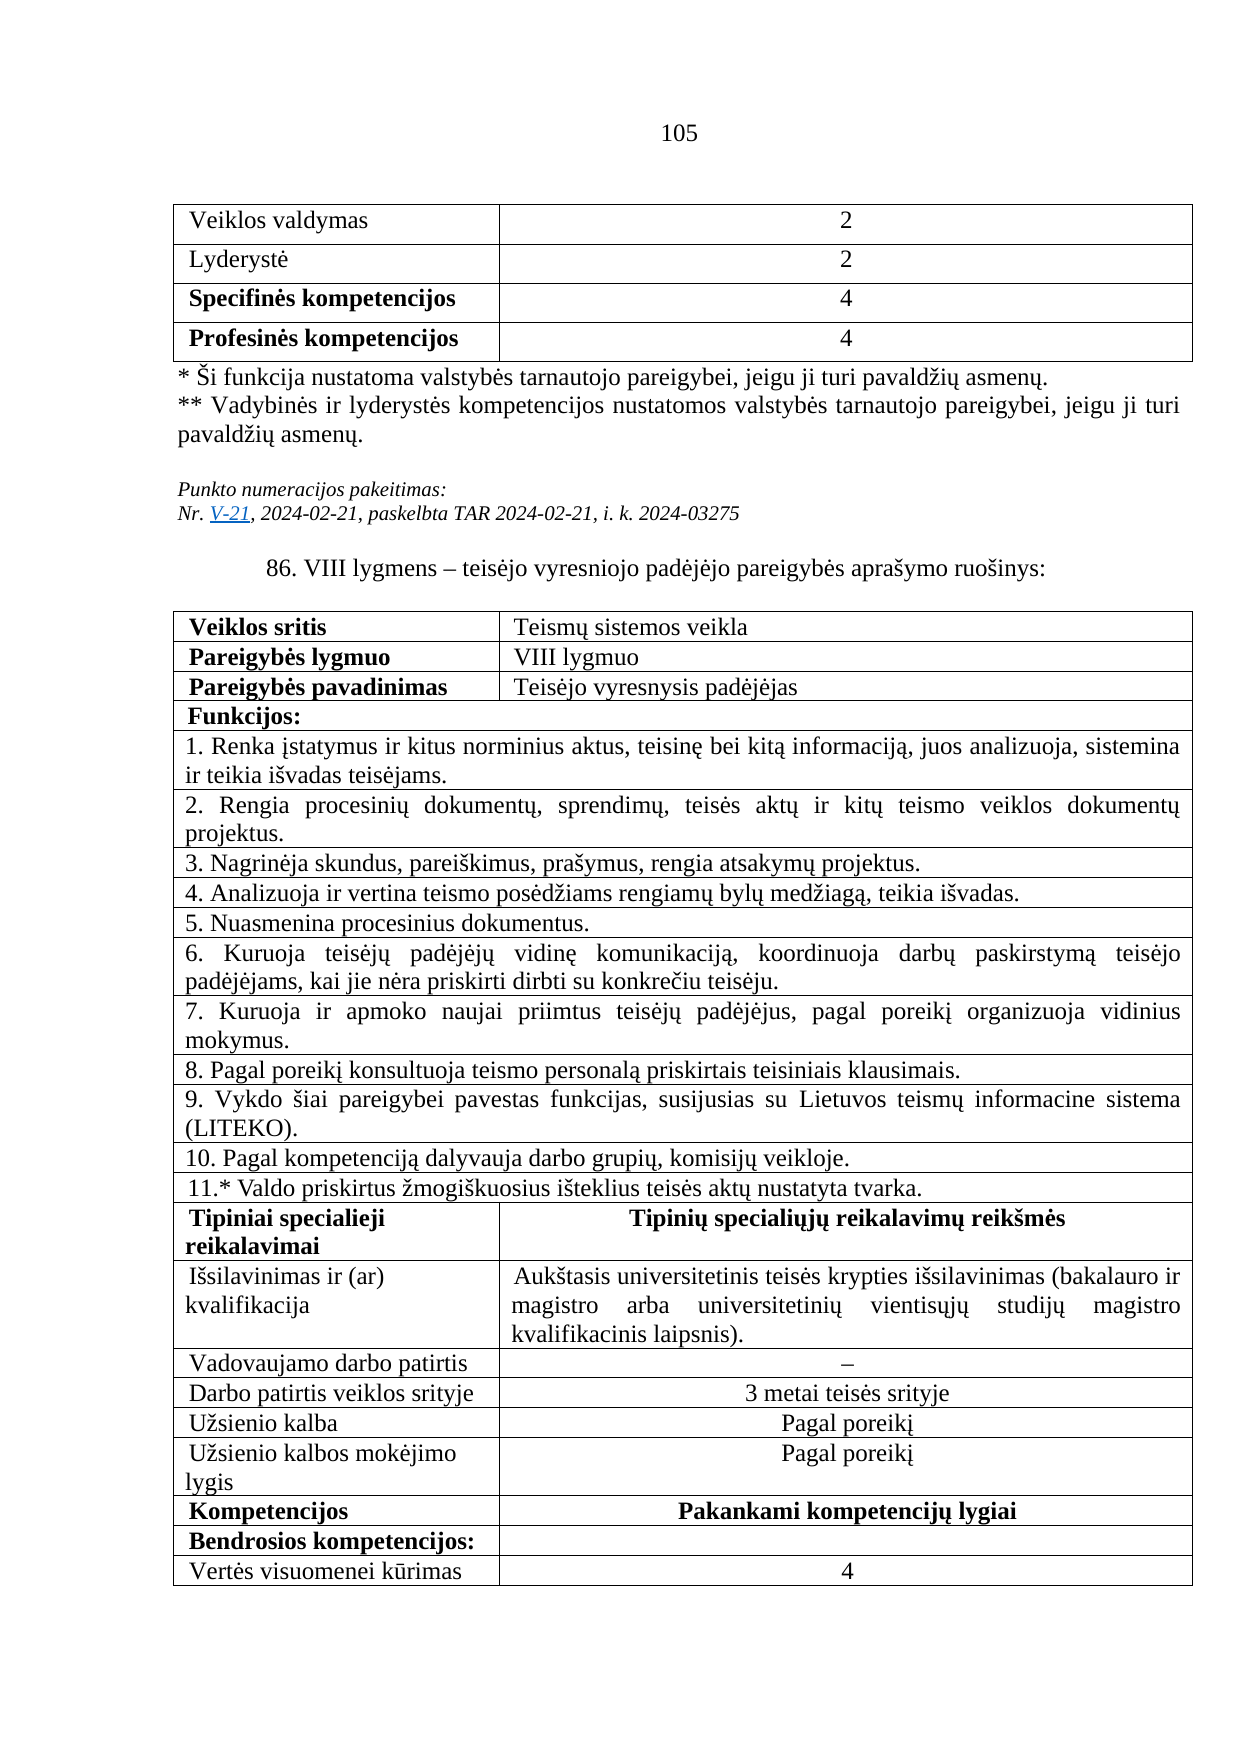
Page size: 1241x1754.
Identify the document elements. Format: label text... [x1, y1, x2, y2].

table_cell 4 [500, 323, 1192, 361]
table_cell Specifinės kompetencijos [174, 284, 499, 322]
table_cell Tipinių specialiųjų reikalavimų reikšmės [500, 1203, 1192, 1260]
table_cell 7. Kuruoja ir apmoko naujai priimtus teisėjų padėjėjus, pagal poreikį organizuoja vidinius mokymus. [174, 996, 1192, 1054]
table_cell 2 [500, 245, 1192, 282]
table_cell 4 [500, 1556, 1192, 1585]
table_cell VIII lygmuo [500, 642, 1192, 671]
table_cell Darbo patirtis veiklos srityje [174, 1378, 499, 1407]
table_cell [500, 1526, 1192, 1555]
table_cell 4 [500, 284, 1192, 322]
text Punkto numeracijos pakeitimas: [177, 477, 1181, 501]
table_cell 3 metai teisės srityje [500, 1378, 1192, 1407]
table_cell Kompetencijos [174, 1496, 499, 1525]
table_cell 8. Pagal poreikį konsultuoja teismo personalą priskirtais teisiniais klausimais. [174, 1055, 1192, 1083]
table_cell Išsilavinimas ir (ar) kvalifikacija [174, 1261, 499, 1347]
table_header Teismų sistemos veikla [500, 612, 1192, 641]
table_cell Vadovaujamo darbo patirtis [174, 1349, 499, 1377]
table_cell Profesinės kompetencijos [174, 323, 499, 361]
table_cell 9. Vykdo šiai pareigybei pavestas funkcijas, susijusias su Lietuvos teismų informacine sistema (LITEKO). [174, 1085, 1192, 1142]
table_cell 5. Nuasmenina procesinius dokumentus. [174, 908, 1192, 937]
table_cell Bendrosios kompetencijos: [174, 1526, 499, 1555]
table_cell 2 [500, 205, 1192, 243]
text ** Vadybinės ir lyderystės kompetencijos nustatomos valstybės tarnautojo pareigybei, jeigu ji turi pavaldžių asmenų. [177, 390, 1181, 448]
table_cell 4. Analizuoja ir vertina teismo posėdžiams rengiamų bylų medžiagą, teikia išvadas. [174, 878, 1192, 907]
table_header Veiklos sritis [174, 612, 499, 641]
table_cell 6. Kuruoja teisėjų padėjėjų vidinę komunikaciją, koordinuoja darbų paskirstymą teisėjo padėjėjams, kai jie nėra priskirti dirbti su konkrečiu teisėju. [174, 938, 1192, 995]
table_cell Užsienio kalbos mokėjimo lygis [174, 1438, 499, 1495]
table_cell Tipiniai specialieji reikalavimai [174, 1203, 499, 1260]
text 86. VIII lygmens – teisėjo vyresniojo padėjėjo pareigybės aprašymo ruošinys: [177, 553, 1181, 582]
table_cell Užsienio kalba [174, 1408, 499, 1437]
table_cell Lyderystė [174, 245, 499, 282]
table_cell 1. Renka įstatymus ir kitus norminius aktus, teisinę bei kitą informaciją, juos analizuoja, sistemina ir teikia išvadas teisėjams. [174, 731, 1192, 789]
table_cell Pagal poreikį [500, 1408, 1192, 1437]
text * Ši funkcija nustatoma valstybės tarnautojo pareigybei, jeigu ji turi pavaldžių asmenų. [177, 362, 1181, 390]
table_cell Veiklos valdymas [174, 205, 499, 243]
text Nr. V-21, 2024-02-21, paskelbta TAR 2024-02-21, i. k. 2024-03275 [177, 501, 1181, 525]
table_cell Teisėjo vyresnysis padėjėjas [500, 672, 1192, 700]
table_cell Vertės visuomenei kūrimas [174, 1556, 499, 1585]
table_cell Pagal poreikį [500, 1438, 1192, 1495]
table_cell 3. Nagrinėja skundus, pareiškimus, prašymus, rengia atsakymų projektus. [174, 848, 1192, 877]
table_cell Aukštasis universitetinis teisės krypties išsilavinimas (bakalauro ir magistro arba universitetinių vientisųjų studijų magistro kvalifikacinis laipsnis). [500, 1261, 1192, 1347]
table_cell 2. Rengia procesinių dokumentų, sprendimų, teisės aktų ir kitų teismo veiklos dokumentų projektus. [174, 790, 1192, 847]
table_cell 11.* Valdo priskirtus žmogiškuosius išteklius teisės aktų nustatyta tvarka. [174, 1173, 1192, 1202]
table_cell Funkcijos: [174, 701, 1192, 730]
table_cell Pareigybės pavadinimas [174, 672, 499, 700]
table_cell Pareigybės lygmuo [174, 642, 499, 671]
table_cell – [500, 1349, 1192, 1377]
table_cell 10. Pagal kompetenciją dalyvauja darbo grupių, komisijų veikloje. [174, 1143, 1192, 1172]
table_cell Pakankami kompetencijų lygiai [500, 1496, 1192, 1525]
